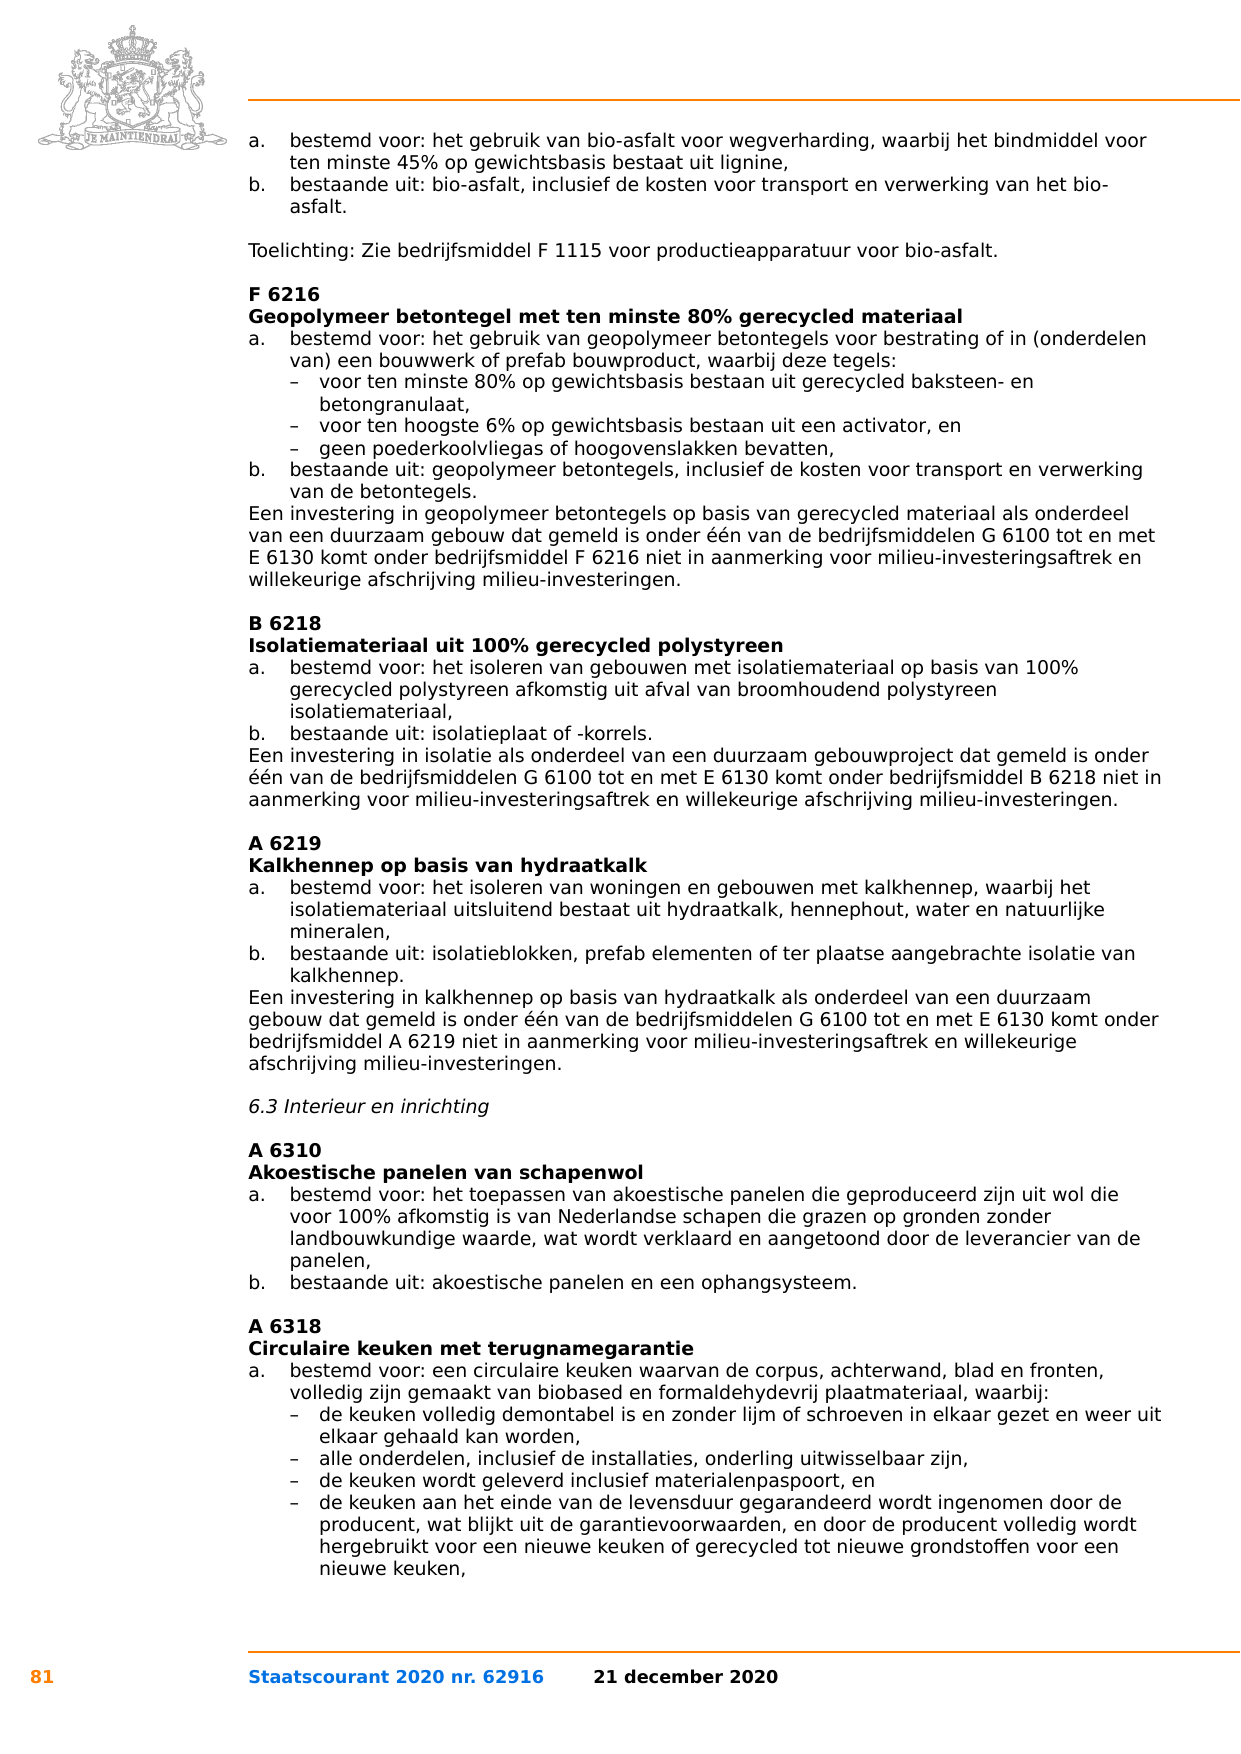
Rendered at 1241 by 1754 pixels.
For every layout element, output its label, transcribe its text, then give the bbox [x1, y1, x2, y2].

text A 6219 [248, 833, 1163, 855]
text – de keuken aan het einde van de levensduur gegarandeerd wordt ingenomen door de producent, wat blijkt uit de garantievoorwaarden, en door de producent volledig wordt hergebruikt voor een nieuwe keuken of gerecycled tot nieuwe grondstoffen voor een nieuwe keuken, [289, 1492, 1163, 1580]
text a. bestemd voor: het isoleren van gebouwen met isolatiemateriaal op basis van 100% gerecycled polystyreen afkomstig uit afval van broomhoudend polystyreen isolatiemateriaal, [248, 657, 1163, 723]
text Isolatiemateriaal uit 100% gerecycled polystyreen [248, 635, 1163, 657]
text Kalkhennep op basis van hydraatkalk [248, 855, 1163, 877]
text – voor ten hoogste 6% op gewichtsbasis bestaan uit een activator, en [289, 415, 1163, 437]
text – geen poederkoolvliegas of hoogovenslakken bevatten, [289, 437, 1163, 459]
text b. bestaande uit: isolatieplaat of -korrels. [248, 723, 1163, 745]
text a. bestemd voor: een circulaire keuken waarvan de corpus, achterwand, blad en fronten, volledig zijn gemaakt van biobased en formaldehydevrij plaatmateriaal, waarbij: [248, 1360, 1163, 1404]
text b. bestaande uit: geopolymeer betontegels, inclusief de kosten voor transport en verwerking van de betontegels. [248, 459, 1163, 503]
text Een investering in isolatie als onderdeel van een duurzaam gebouwproject dat gemeld is onder één van de bedrijfsmiddelen G 6100 tot en met E 6130 komt onder bedrijfsmiddel B 6218 niet in aanmerking voor milieu-investeringsaftrek en willekeurige afschrijving milieu-investeringen. [248, 745, 1163, 811]
text a. bestemd voor: het gebruik van geopolymeer betontegels voor bestrating of in (onderdelen van) een bouwwerk of prefab bouwproduct, waarbij deze tegels: [248, 327, 1163, 371]
text Akoestische panelen van schapenwol [248, 1162, 1163, 1184]
text a. bestemd voor: het gebruik van bio-asfalt voor wegverharding, waarbij het bindmiddel voor ten minste 45% op gewichtsbasis bestaat uit lignine, [248, 130, 1163, 174]
text – voor ten minste 80% op gewichtsbasis bestaan uit gerecycled baksteen- en betongranulaat, [289, 371, 1163, 415]
text Een investering in kalkhennep op basis van hydraatkalk als onderdeel van een duurzaam gebouw dat gemeld is onder één van de bedrijfsmiddelen G 6100 tot en met E 6130 komt onder bedrijfsmiddel A 6219 niet in aanmerking voor milieu-investeringsaftrek en willekeurige afschrijving milieu-investeringen. [248, 987, 1163, 1074]
text F 6216 [248, 283, 1163, 306]
text B 6218 [248, 613, 1163, 635]
text A 6318 [248, 1316, 1163, 1338]
text Circulaire keuken met terugnamegarantie [248, 1338, 1163, 1360]
text b. bestaande uit: isolatieblokken, prefab elementen of ter plaatse aangebrachte isolatie van kalkhennep. [248, 943, 1163, 987]
text a. bestemd voor: het isoleren van woningen en gebouwen met kalkhennep, waarbij het isolatiemateriaal uitsluitend bestaat uit hydraatkalk, hennephout, water en natuurlijke mineralen, [248, 877, 1163, 943]
text A 6310 [248, 1140, 1163, 1162]
subtitle 6.3 Interieur en inrichting [248, 1096, 1163, 1118]
text Een investering in geopolymeer betontegels op basis van gerecycled materiaal als onderdeel van een duurzaam gebouw dat gemeld is onder één van de bedrijfsmiddelen G 6100 tot en met E 6130 komt onder bedrijfsmiddel F 6216 niet in aanmerking voor milieu-investeringsaftrek en willekeurige afschrijving milieu-investeringen. [248, 503, 1163, 591]
text Toelichting: Zie bedrijfsmiddel F 1115 voor productieapparatuur voor bio-asfalt. [248, 240, 1163, 262]
text b. bestaande uit: akoestische panelen en een ophangsysteem. [248, 1272, 1163, 1294]
text a. bestemd voor: het toepassen van akoestische panelen die geproduceerd zijn uit wol die voor 100% afkomstig is van Nederlandse schapen die grazen op gronden zonder landbouwkundige waarde, wat wordt verklaard en aangetoond door de leverancier van de panelen, [248, 1184, 1163, 1272]
picture [38, 25, 227, 150]
text – de keuken volledig demontabel is en zonder lijm of schroeven in elkaar gezet en weer uit elkaar gehaald kan worden, [289, 1404, 1163, 1448]
text – alle onderdelen, inclusief de installaties, onderling uitwisselbaar zijn, [289, 1448, 1163, 1470]
text – de keuken wordt geleverd inclusief materialenpaspoort, en [289, 1470, 1163, 1492]
text b. bestaande uit: bio-asfalt, inclusief de kosten voor transport en verwerking van het bio-asfalt. [248, 174, 1163, 218]
text Geopolymeer betontegel met ten minste 80% gerecycled materiaal [248, 306, 1163, 327]
